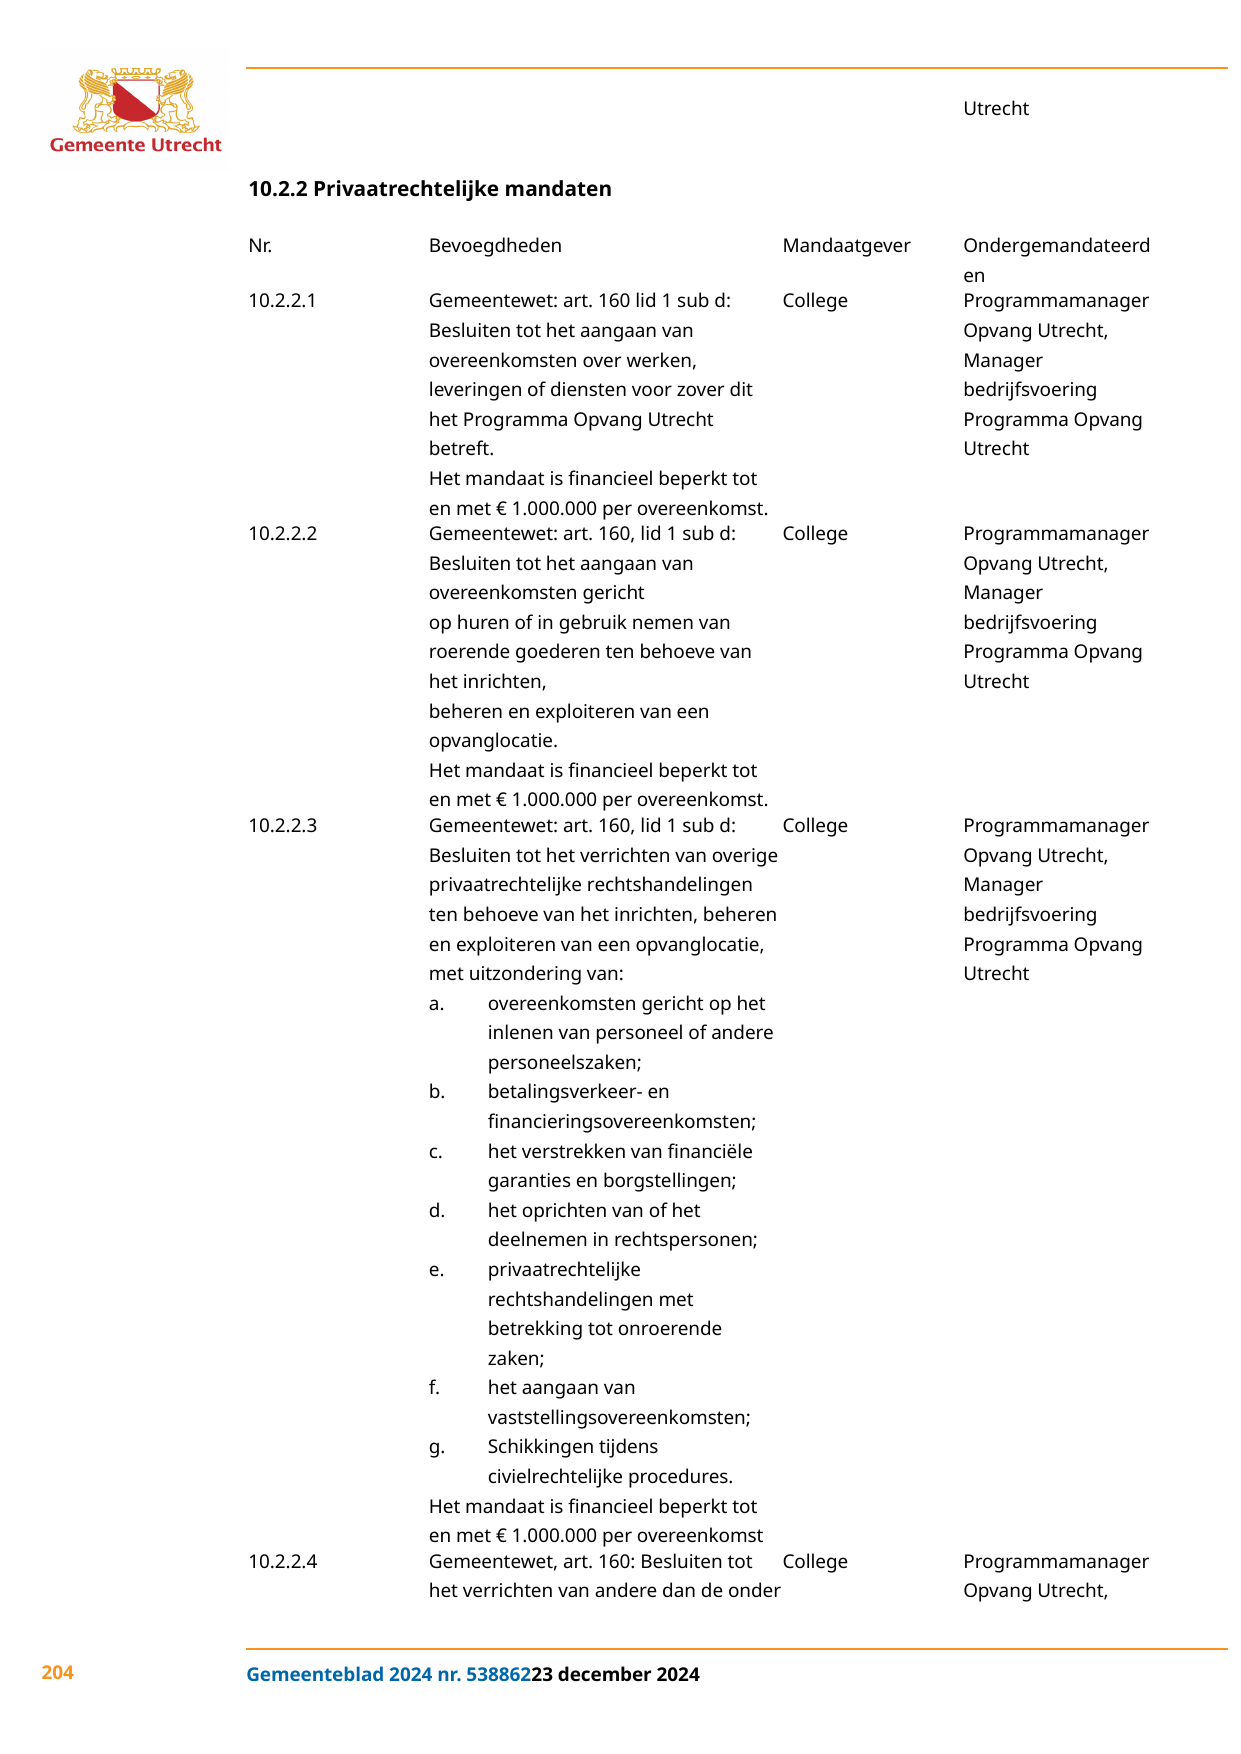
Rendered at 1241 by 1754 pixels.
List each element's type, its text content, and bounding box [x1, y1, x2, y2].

table_cell Gemeentewet: art. 160, lid 1 sub d: Besluiten tot het verrichten van overige privaatrechtelijke rechtshandelingen ten behoeve van het inrichten, beheren en exploiteren van een opvanglocatie, met uitzondering van: overeenkomsten gericht op het inlenen van personeel of andere personeelszaken; betalingsverkeer- en financieringsovereenkomsten; het verstrekken van financiële garanties en borgstellingen; het oprichten van of het deelnemen in rechtspersonen; privaatrechtelijke rechtshandelingen met betrekking tot onroerende zaken; het aangaan van vaststellingsovereenkomsten; Schikkingen tijdens civielrechtelijke procedures. Het mandaat is financieel beperkt tot en met € 1.000.000 per overeenkomst [429, 813, 782, 1548]
picture [41, 47, 231, 172]
table_cell Programmamanager Opvang Utrecht, Manager bedrijfsvoering Programma Opvang Utrecht [963, 288, 1152, 520]
table_cell [429, 95, 782, 121]
table_header Nr. [248, 232, 429, 288]
table_cell College [782, 1548, 963, 1603]
table_cell Programmamanager Opvang Utrecht, Manager bedrijfsvoering Programma Opvang Utrecht [963, 520, 1152, 812]
table_cell Gemeentewet, art. 160: Besluiten tot het verrichten van andere dan de onder [429, 1548, 782, 1603]
table_cell College [782, 520, 963, 812]
table_cell Programmamanager Opvang Utrecht, [963, 1548, 1152, 1603]
table_cell Programmamanager Opvang Utrecht, Manager bedrijfsvoering Programma Opvang Utrecht [963, 813, 1152, 1548]
table_cell College [782, 288, 963, 520]
table_cell 10.2.2.2 [248, 520, 429, 812]
table_cell Gemeentewet: art. 160, lid 1 sub d: Besluiten tot het aangaan van overeenkomsten gericht op huren of in gebruik nemen van roerende goederen ten behoeve van het inrichten, beheren en exploiteren van een opvanglocatie. Het mandaat is financieel beperkt tot en met € 1.000.000 per overeenkomst. [429, 520, 782, 812]
text 10.2.2 Privaatrechtelijke mandaten [248, 174, 1152, 203]
table_cell [782, 95, 963, 121]
table_cell College [782, 813, 963, 1548]
table_header Ondergemandateerden [963, 232, 1152, 288]
table_cell [248, 95, 429, 121]
table_cell 10.2.2.1 [248, 288, 429, 520]
table_cell Utrecht [963, 95, 1152, 121]
table_header Mandaatgever [782, 232, 963, 288]
table_cell 10.2.2.4 [248, 1548, 429, 1603]
table_cell 10.2.2.3 [248, 813, 429, 1548]
table_cell Gemeentewet: art. 160 lid 1 sub d: Besluiten tot het aangaan van overeenkomsten over werken, leveringen of diensten voor zover dit het Programma Opvang Utrecht betreft. Het mandaat is financieel beperkt tot en met € 1.000.000 per overeenkomst. [429, 288, 782, 520]
table_header Bevoegdheden [429, 232, 782, 288]
